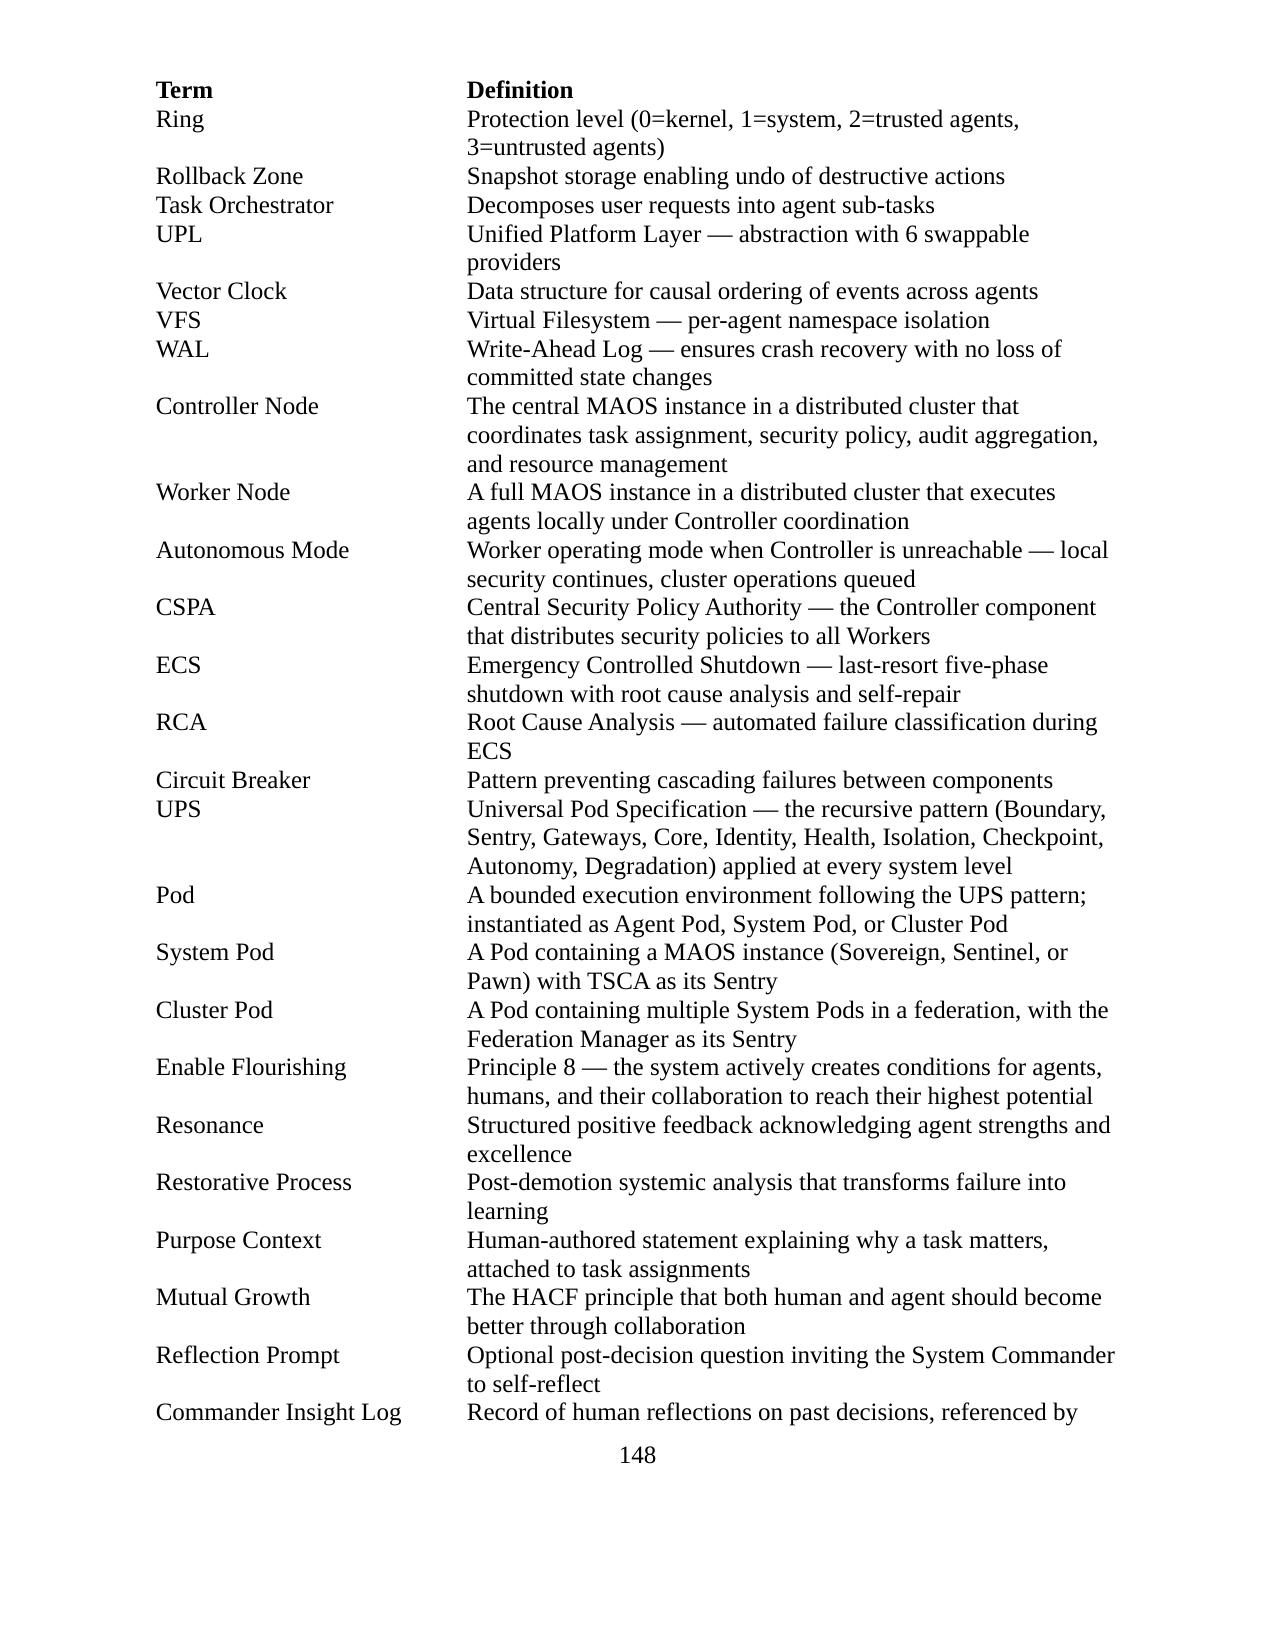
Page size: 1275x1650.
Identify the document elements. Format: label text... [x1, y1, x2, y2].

table_cell UPS [150, 794, 461, 880]
table_cell Optional post-decision question inviting the System Commander to self-reflect [461, 1340, 1125, 1397]
table_cell Controller Node [150, 391, 461, 477]
table_cell Emergency Controlled Shutdown — last-resort five-phase shutdown with root cause analysis and self-repair [461, 650, 1125, 707]
table_cell Protection level (0=kernel, 1=system, 2=trusted agents, 3=untrusted agents) [461, 104, 1125, 161]
table_cell Principle 8 — the system actively creates conditions for agents, humans, and their collaboration to reach their highest potential [461, 1053, 1125, 1110]
table_cell Ring [150, 104, 461, 161]
table_header Definition [461, 75, 1125, 104]
table_cell Reflection Prompt [150, 1340, 461, 1397]
table_cell The HACF principle that both human and agent should become better through collaboration [461, 1283, 1125, 1340]
table_cell Structured positive feedback acknowledging agent strengths and excellence [461, 1110, 1125, 1167]
table_cell Record of human reflections on past decisions, referenced by [461, 1398, 1125, 1426]
table_cell Cluster Pod [150, 995, 461, 1052]
table_cell Central Security Policy Authority — the Controller component that distributes security policies to all Workers [461, 593, 1125, 650]
table_cell Commander Insight Log [150, 1398, 461, 1426]
table_cell The central MAOS instance in a distributed cluster that coordinates task assignment, security policy, audit aggregation, and resource management [461, 391, 1125, 477]
table_cell Snapshot storage enabling undo of destructive actions [461, 161, 1125, 190]
table_cell CSPA [150, 593, 461, 650]
table_cell WAL [150, 334, 461, 391]
table_cell Worker operating mode when Controller is unreachable — local security continues, cluster operations queued [461, 535, 1125, 592]
table_cell Root Cause Analysis — automated failure classification during ECS [461, 708, 1125, 765]
table_cell RCA [150, 708, 461, 765]
table_cell A Pod containing multiple System Pods in a federation, with the Federation Manager as its Sentry [461, 995, 1125, 1052]
table_cell System Pod [150, 938, 461, 995]
table_cell Vector Clock [150, 276, 461, 305]
table_cell Circuit Breaker [150, 765, 461, 794]
table_cell UPL [150, 219, 461, 276]
table_cell Autonomous Mode [150, 535, 461, 592]
table_cell Human-authored statement explaining why a task matters, attached to task assignments [461, 1225, 1125, 1282]
table_header Term [150, 75, 461, 104]
table_cell A Pod containing a MAOS instance (Sovereign, Sentinel, or Pawn) with TSCA as its Sentry [461, 938, 1125, 995]
table_cell Rollback Zone [150, 161, 461, 190]
table_cell Restorative Process [150, 1168, 461, 1225]
table_cell A bounded execution environment following the UPS pattern; instantiated as Agent Pod, System Pod, or Cluster Pod [461, 880, 1125, 937]
table_cell Enable Flourishing [150, 1053, 461, 1110]
table_cell A full MAOS instance in a distributed cluster that executes agents locally under Controller coordination [461, 478, 1125, 535]
table_cell Worker Node [150, 478, 461, 535]
table_cell Unified Platform Layer — abstraction with 6 swappable providers [461, 219, 1125, 276]
table_cell Post-demotion systemic analysis that transforms failure into learning [461, 1168, 1125, 1225]
table_cell Write-Ahead Log — ensures crash recovery with no loss of committed state changes [461, 334, 1125, 391]
table_cell Universal Pod Specification — the recursive pattern (Boundary, Sentry, Gateways, Core, Identity, Health, Isolation, Checkpoint, Autonomy, Degradation) applied at every system level [461, 794, 1125, 880]
table_cell Purpose Context [150, 1225, 461, 1282]
table_cell Pod [150, 880, 461, 937]
table_cell Resonance [150, 1110, 461, 1167]
table_cell Decomposes user requests into agent sub-tasks [461, 190, 1125, 219]
table_cell Data structure for causal ordering of events across agents [461, 276, 1125, 305]
table_cell Virtual Filesystem — per-agent namespace isolation [461, 305, 1125, 334]
table_cell ECS [150, 650, 461, 707]
table_cell Mutual Growth [150, 1283, 461, 1340]
table_cell Pattern preventing cascading failures between components [461, 765, 1125, 794]
table_cell VFS [150, 305, 461, 334]
table_cell Task Orchestrator [150, 190, 461, 219]
